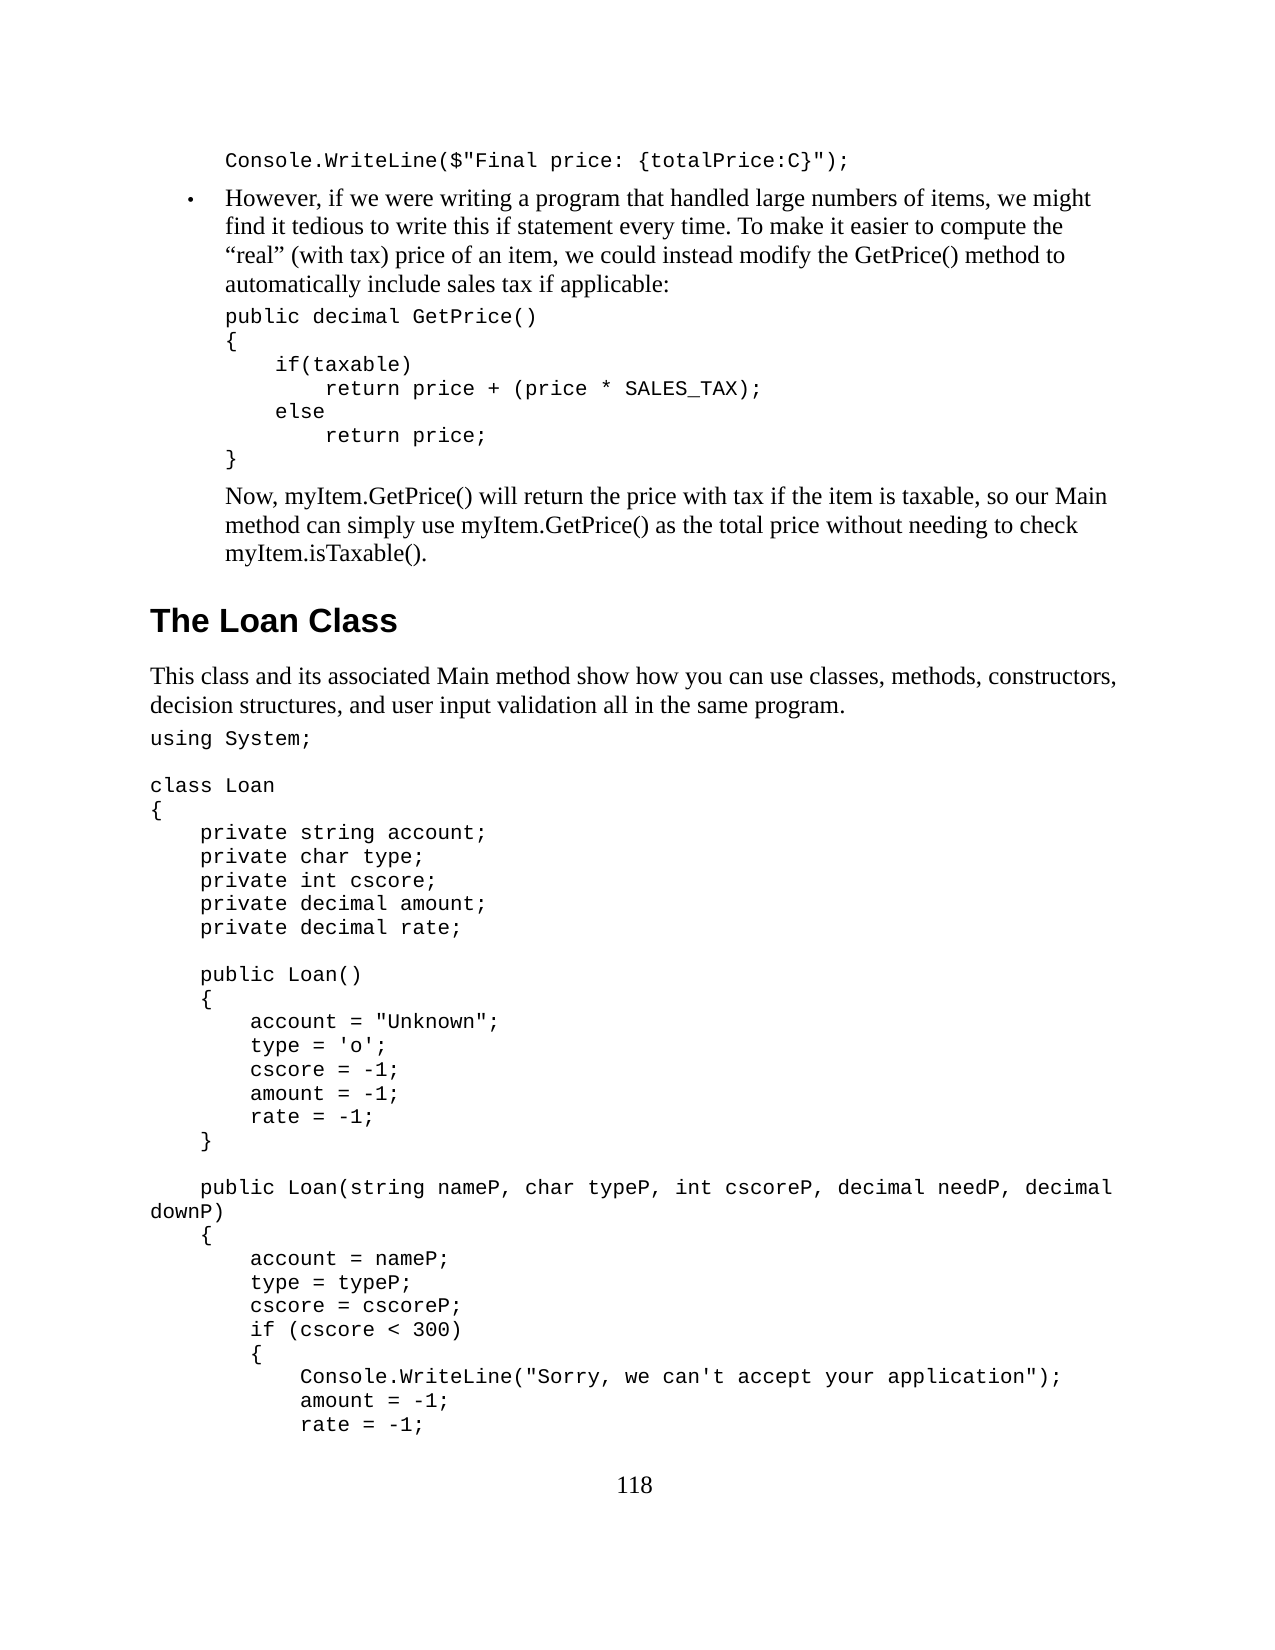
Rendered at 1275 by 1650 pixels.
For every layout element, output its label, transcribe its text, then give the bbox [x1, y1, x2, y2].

text private char type; [150, 846, 1125, 870]
list Console.WriteLine($"Final price: {totalPrice:C}"); [187, 150, 1125, 174]
list { [187, 330, 1125, 354]
text } [150, 1130, 1125, 1153]
text Console.WriteLine("Sorry, we can't accept your application"); [150, 1366, 1125, 1390]
text type = 'o'; [150, 1035, 1125, 1059]
text public Loan() [150, 964, 1125, 988]
text private decimal amount; [150, 893, 1125, 917]
list return price + (price * SALES_TAX); [187, 377, 1125, 401]
text account = nameP; [150, 1248, 1125, 1272]
text account = "Unknown"; [150, 1012, 1125, 1035]
text private string account; [150, 822, 1125, 846]
text cscore = -1; [150, 1059, 1125, 1082]
text amount = -1; [150, 1082, 1125, 1106]
text private decimal rate; [150, 917, 1125, 941]
subtitle The Loan Class [150, 601, 1125, 640]
list else [187, 401, 1125, 425]
text using System; [150, 728, 1125, 751]
text class Loan [150, 775, 1125, 799]
text amount = -1; [150, 1390, 1125, 1413]
list return price; [187, 425, 1125, 448]
list public decimal GetPrice() [187, 307, 1125, 330]
text rate = -1; [150, 1413, 1125, 1437]
list } [187, 448, 1125, 472]
text private int cscore; [150, 870, 1125, 893]
text { [150, 1224, 1125, 1248]
text { [150, 988, 1125, 1012]
text { [150, 799, 1125, 822]
list However, if we were writing a program that handled large numbers of items, we might find it tedious to write this if statement every time. To make it easier to compute the “real” (with tax) price of an item, we could instead modify the GetPrice() method to automatically include sales tax if applicable: [187, 183, 1125, 298]
text public Loan(string nameP, char typeP, int cscoreP, decimal needP, decimal downP) [150, 1177, 1125, 1224]
text cscore = cscoreP; [150, 1295, 1125, 1319]
list Now, myItem.GetPrice() will return the price with tax if the item is taxable, so our Main method can simply use myItem.GetPrice() as the total price without needing to check myItem.isTaxable(). [187, 481, 1125, 567]
text { [150, 1343, 1125, 1366]
text rate = -1; [150, 1106, 1125, 1130]
list if(taxable) [187, 354, 1125, 377]
text if (cscore < 300) [150, 1319, 1125, 1343]
text This class and its associated Main method show how you can use classes, methods, constructors, decision structures, and user input validation all in the same program. [150, 661, 1125, 719]
text type = typeP; [150, 1272, 1125, 1295]
